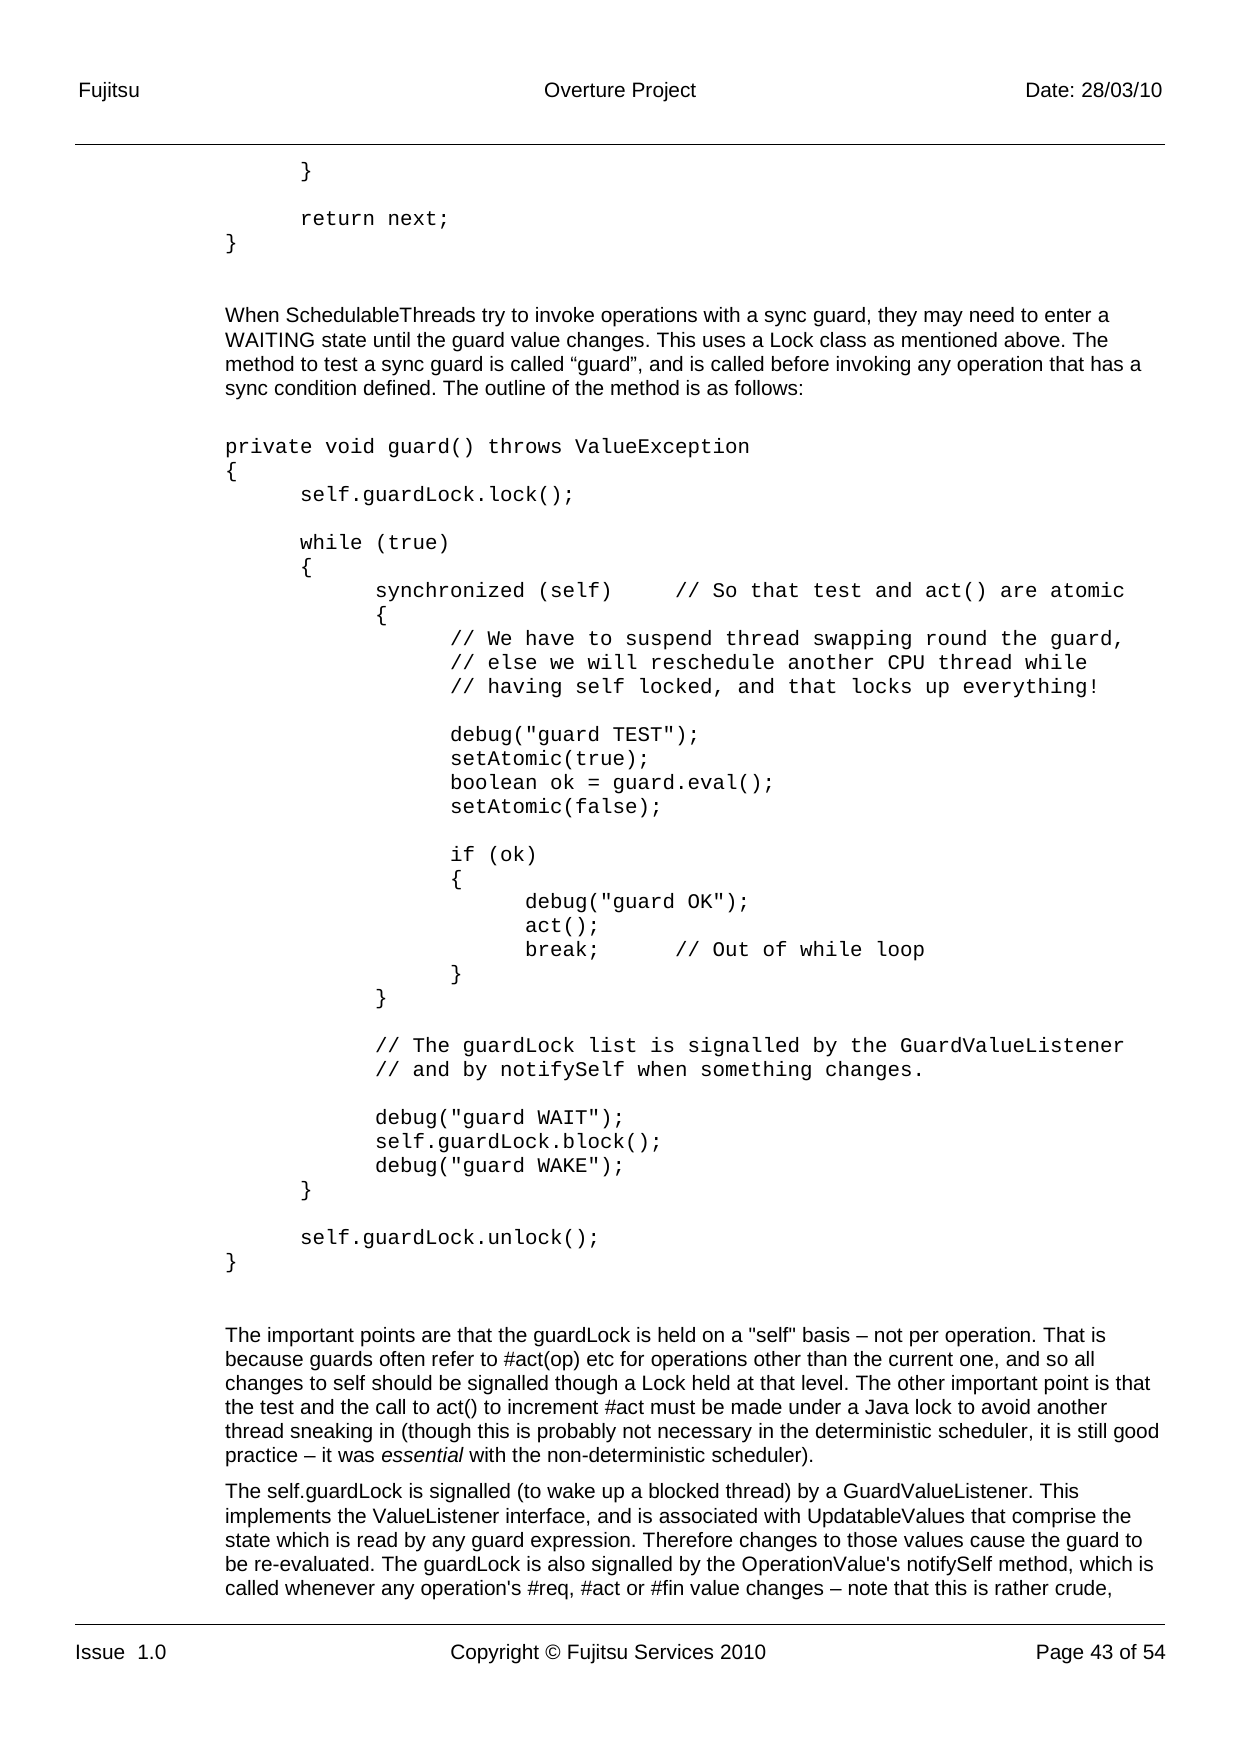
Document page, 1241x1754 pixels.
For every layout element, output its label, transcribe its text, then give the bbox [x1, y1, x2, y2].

text // else we will reschedule another CPU thread while [225, 652, 1165, 676]
text if (ok) [225, 843, 1165, 867]
text When SchedulableThreads try to invoke operations with a sync guard, they may need to enter a WAITING state until the guard value changes. This uses a Lock class as mentioned above. The method to test a sync guard is called “guard”, and is called before invoking any operation that has a sync condition defined. The outline of the method is as follows: [225, 303, 1165, 400]
text // The guardLock list is signalled by the GuardValueListener [225, 1035, 1165, 1059]
text The self.guardLock is signalled (to wake up a blocked thread) by a GuardValueListener. This implements the ValueListener interface, and is associated with UpdatableValues that comprise the state which is read by any guard expression. Therefore changes to those values cause the guard to be re-evaluated. The guardLock is also signalled by the OperationValue's notifySelf method, which is called whenever any operation's #req, #act or #fin value changes – note that this is rather crude, [225, 1479, 1165, 1600]
text self.guardLock.unlock(); [225, 1227, 1165, 1251]
text boolean ok = guard.eval(); [225, 772, 1165, 796]
text The important points are that the guardLock is held on a "self" basis – not per operation. That is because guards often refer to #act(op) etc for operations other than the current one, and so all changes to self should be signalled though a Lock held at that level. The other important point is that the test and the call to act() to increment #act must be made under a Java lock to avoid another thread sneaking in (though this is probably not necessary in the deterministic scheduler, it is still good practice – it was essential with the non-deterministic scheduler). [225, 1323, 1165, 1467]
text act(); [225, 915, 1165, 939]
text debug("guard WAKE"); [225, 1155, 1165, 1179]
text } [225, 963, 1165, 987]
text // and by notifySelf when something changes. [225, 1059, 1165, 1083]
text synchronized (self) // So that test and act() are atomic [225, 580, 1165, 604]
text setAtomic(true); [225, 748, 1165, 772]
text self.guardLock.lock(); [225, 484, 1165, 508]
text debug("guard OK"); [225, 891, 1165, 915]
text } [225, 160, 1165, 184]
text debug("guard TEST"); [225, 724, 1165, 748]
text private void guard() throws ValueException [225, 436, 1165, 460]
text } [225, 232, 1165, 256]
text // having self locked, and that locks up everything! [225, 676, 1165, 700]
text { [225, 460, 1165, 484]
text } [225, 987, 1165, 1011]
text // We have to suspend thread swapping round the guard, [225, 628, 1165, 652]
text { [225, 867, 1165, 891]
text { [225, 604, 1165, 628]
text { [225, 556, 1165, 580]
text debug("guard WAIT"); [225, 1107, 1165, 1131]
text } [225, 1179, 1165, 1203]
text return next; [225, 208, 1165, 232]
text break; // Out of while loop [225, 939, 1165, 963]
text setAtomic(false); [225, 796, 1165, 819]
text while (true) [225, 532, 1165, 556]
text } [225, 1251, 1165, 1275]
text self.guardLock.block(); [225, 1131, 1165, 1155]
